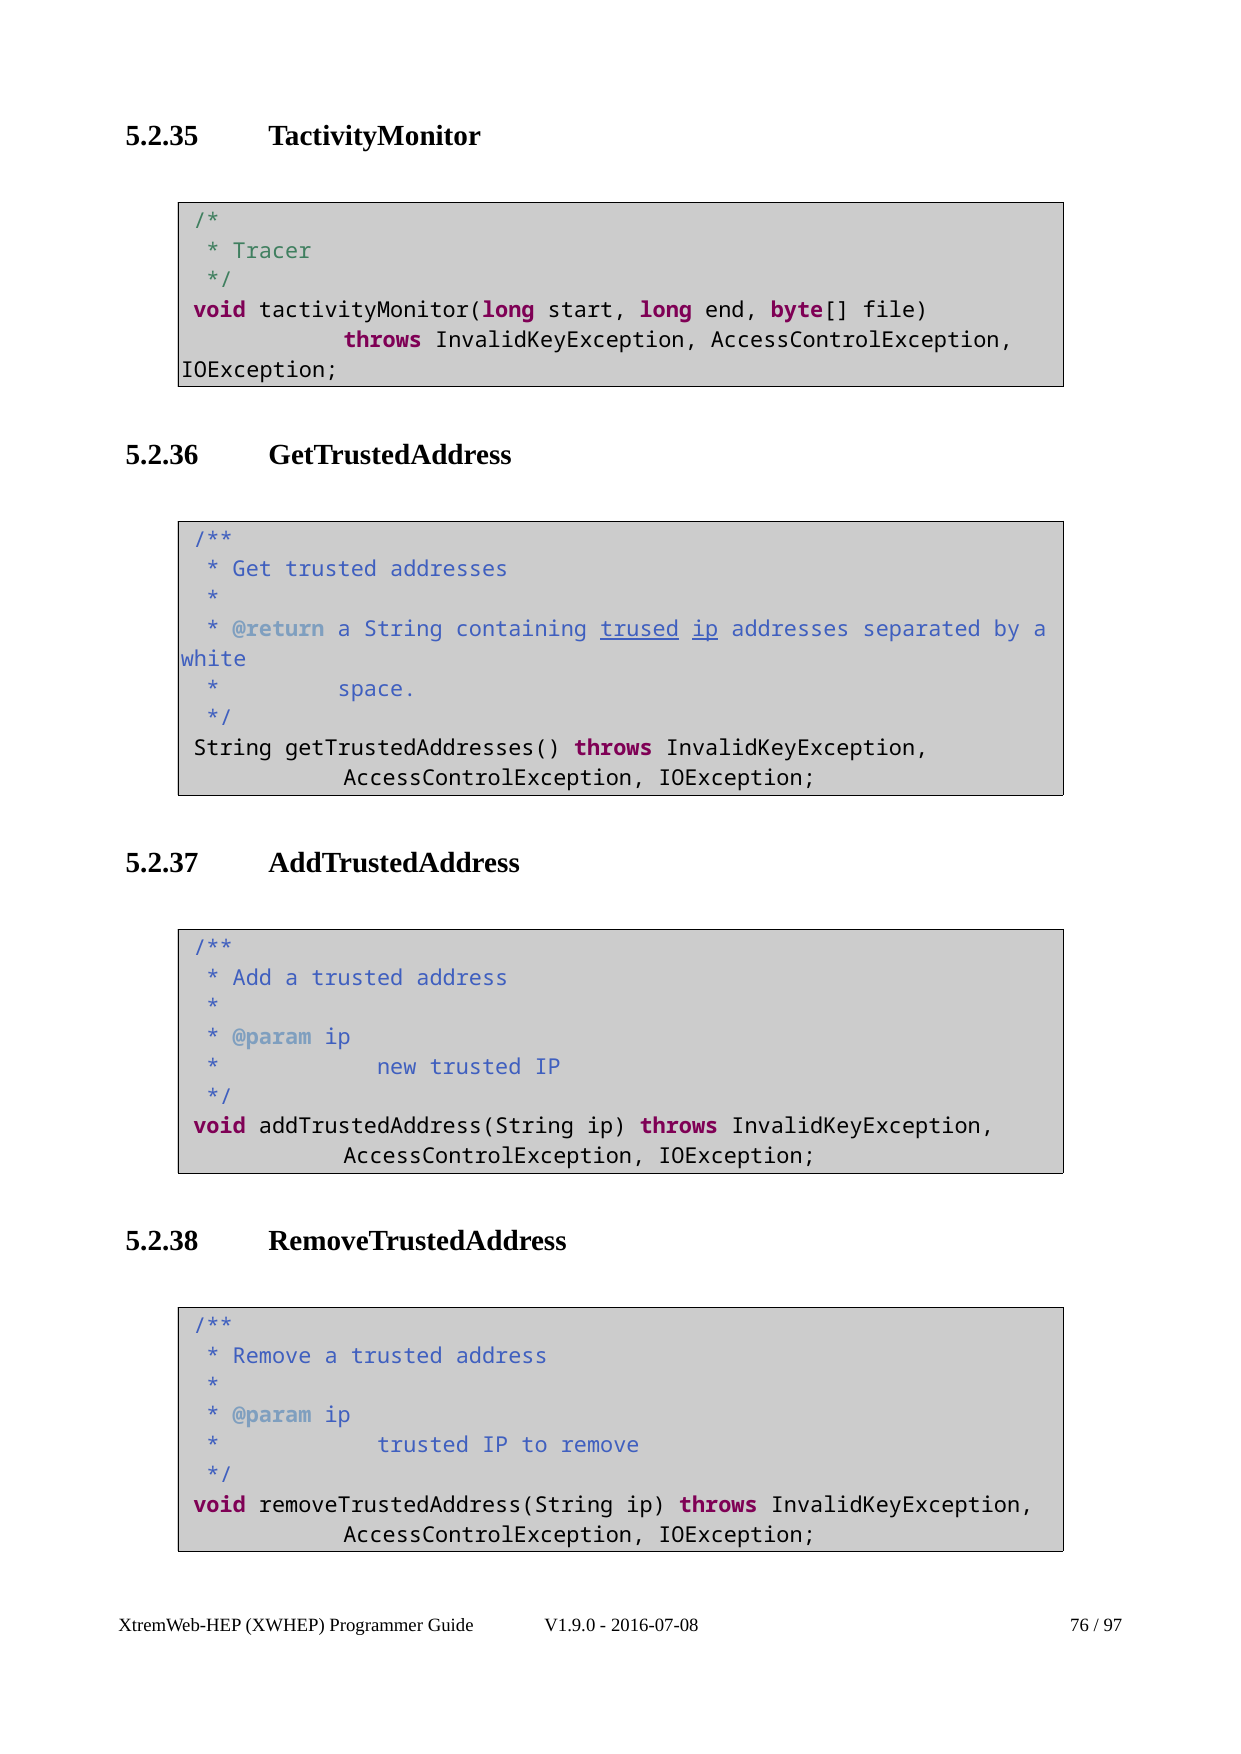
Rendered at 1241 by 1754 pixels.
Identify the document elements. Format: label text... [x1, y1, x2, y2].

text * Get trusted addresses [179, 550, 1063, 580]
text * @param ip [179, 1018, 1063, 1048]
text /** [179, 522, 1063, 550]
subtitle AddTrustedAddress [118, 845, 1122, 878]
text * [179, 1367, 1063, 1396]
text */ [179, 1078, 1063, 1107]
subtitle GetTrustedAddress [118, 437, 1122, 470]
text * new trusted IP [179, 1048, 1063, 1078]
text AccessControlException, IOException; [179, 1516, 1063, 1551]
subtitle TactivityMonitor [118, 118, 1122, 152]
text * [179, 988, 1063, 1018]
text throws InvalidKeyException, AccessControlException, IOException; [179, 321, 1063, 386]
text /** [179, 930, 1063, 958]
text * @param ip [179, 1396, 1063, 1426]
text * Tracer [179, 232, 1063, 261]
text * @return a String containing trused ip addresses separated by a white [179, 610, 1063, 669]
text */ [179, 1456, 1063, 1486]
text * trusted IP to remove [179, 1426, 1063, 1456]
text void removeTrustedAddress(String ip) throws InvalidKeyException, [179, 1486, 1063, 1516]
text */ [179, 261, 1063, 291]
text String getTrustedAddresses() throws InvalidKeyException, [179, 729, 1063, 759]
text */ [179, 699, 1063, 729]
text AccessControlException, IOException; [179, 759, 1063, 795]
text * Remove a trusted address [179, 1337, 1063, 1367]
text void tactivityMonitor(long start, long end, byte[] file) [179, 291, 1063, 321]
text * [179, 580, 1063, 610]
text AccessControlException, IOException; [179, 1137, 1063, 1173]
subtitle RemoveTrustedAddress [118, 1223, 1122, 1257]
text /** [179, 1308, 1063, 1337]
text /* [179, 203, 1063, 232]
text * Add a trusted address [179, 958, 1063, 988]
text void addTrustedAddress(String ip) throws InvalidKeyException, [179, 1107, 1063, 1137]
text * space. [179, 669, 1063, 699]
